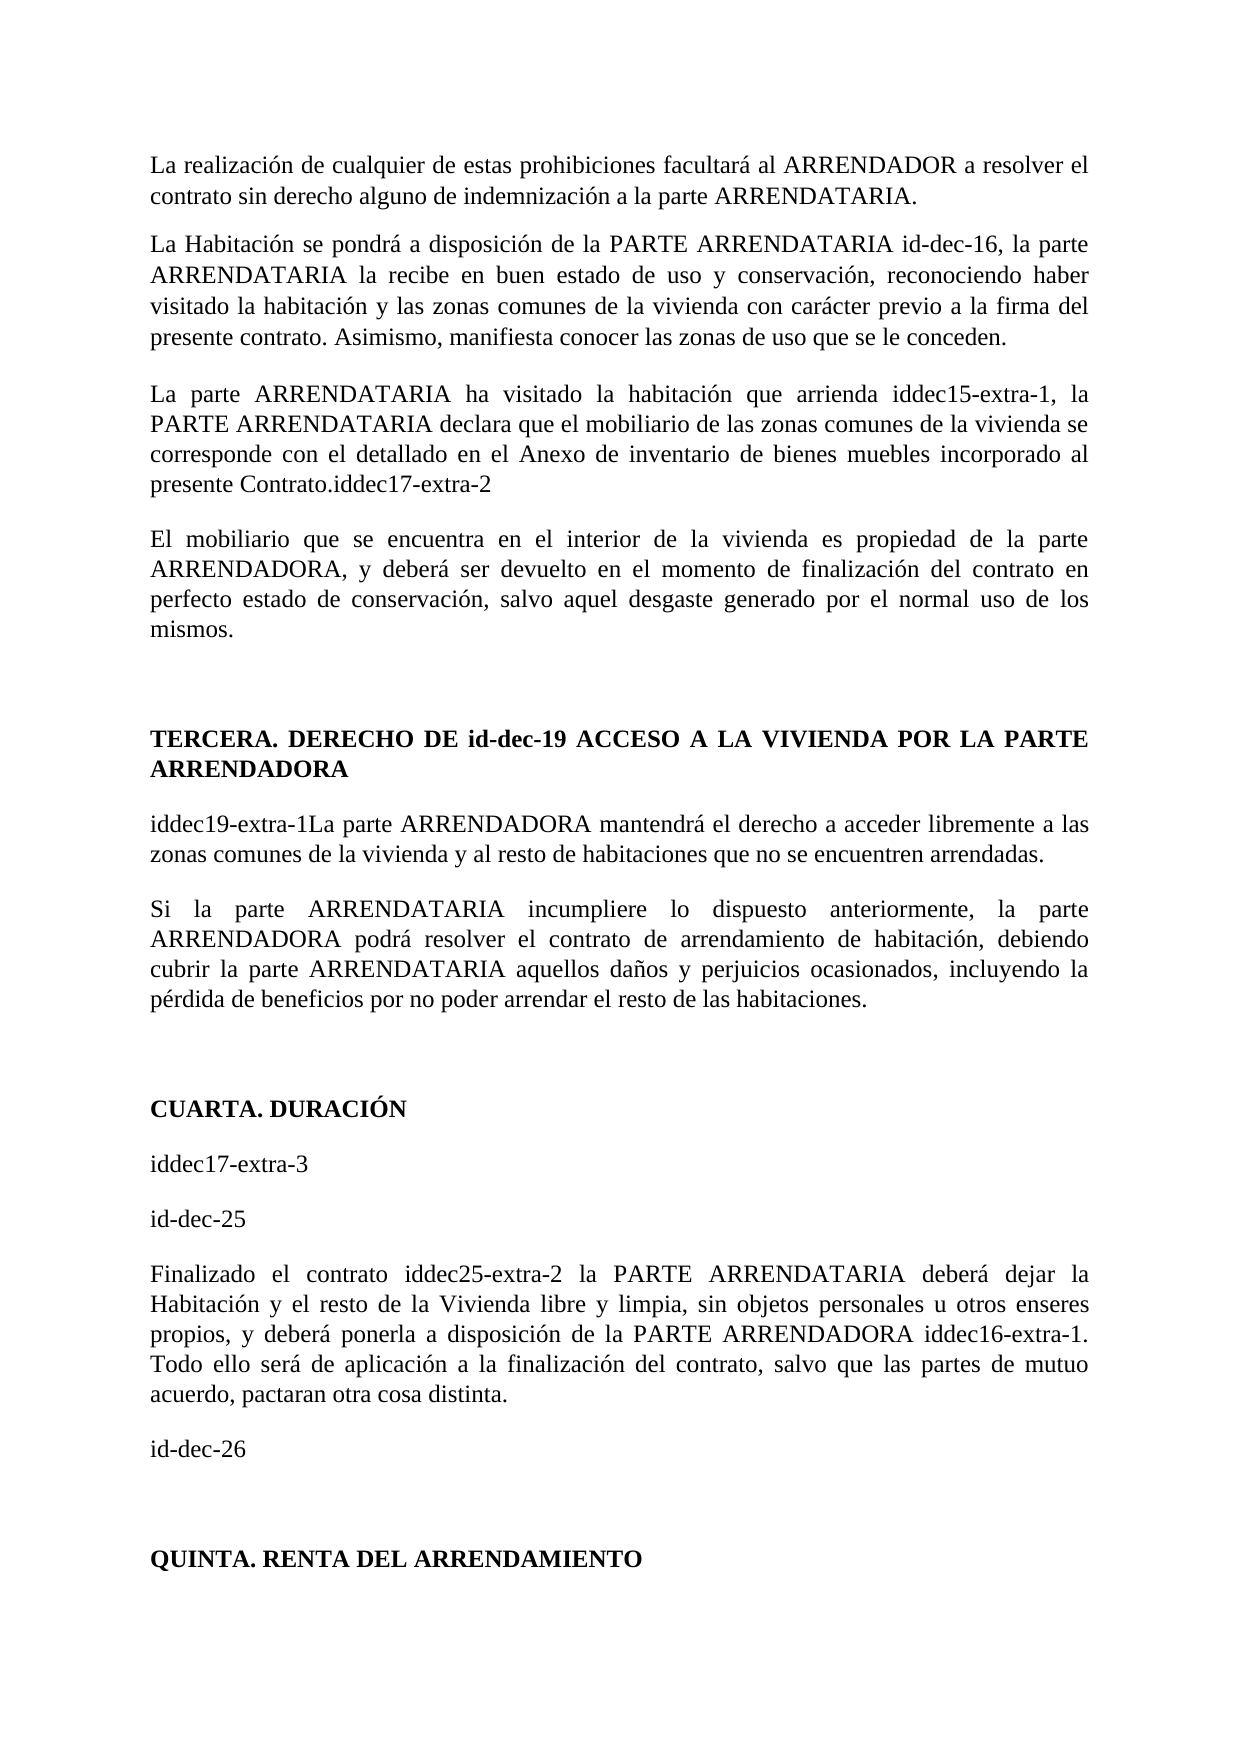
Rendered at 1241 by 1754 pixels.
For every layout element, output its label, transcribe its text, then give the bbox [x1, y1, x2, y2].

text QUINTA. RENTA DEL ARRENDAMIENTO [150, 1543, 1090, 1573]
text Si la parte ARRENDATARIA incumpliere lo dispuesto anteriormente, la parte ARRENDADORA podrá resolver el contrato de arrendamiento de habitación, debiendo cubrir la parte ARRENDATARIA aquellos daños y perjuicios ocasionados, incluyendo la pérdida de beneficios por no poder arrendar el resto de las habitaciones. [150, 893, 1090, 1013]
text id-dec-25 [150, 1203, 1090, 1233]
text id-dec-26 [150, 1433, 1090, 1463]
text La Habitación se pondrá a disposición de la PARTE ARRENDATARIA id-dec-16, la parte ARRENDATARIA la recibe en buen estado de uso y conservación, reconociendo haber visitado la habitación y las zonas comunes de la vivienda con carácter previo a la firma del presente contrato. Asimismo, manifiesta conocer las zonas de uso que se le conceden. [150, 229, 1090, 351]
text iddec19-extra-1La parte ARRENDADORA mantendrá el derecho a acceder libremente a las zonas comunes de la vivienda y al resto de habitaciones que no se encuentren arrendadas. [150, 808, 1090, 868]
text Finalizado el contrato iddec25-extra-2 la PARTE ARRENDATARIA deberá dejar la Habitación y el resto de la Vivienda libre y limpia, sin objetos personales u otros enseres propios, y deberá ponerla a disposición de la PARTE ARRENDADORA iddec16-extra-1. Todo ello será de aplicación a la finalización del contrato, salvo que las partes de mutuo acuerdo, pactaran otra cosa distinta. [150, 1258, 1090, 1408]
text TERCERA. DERECHO DE id-dec-19 ACCESO A LA VIVIENDA POR LA PARTE ARRENDADORA [150, 723, 1090, 783]
text iddec17-extra-3 [150, 1148, 1090, 1178]
text CUARTA. DURACIÓN [150, 1093, 1090, 1123]
text La realización de cualquier de estas prohibiciones facultará al ARRENDADOR a resolver el contrato sin derecho alguno de indemnización a la parte ARRENDATARIA. [150, 150, 1090, 210]
text La parte ARRENDATARIA ha visitado la habitación que arrienda iddec15-extra-1, la PARTE ARRENDATARIA declara que el mobiliario de las zonas comunes de la vivienda se corresponde con el detallado en el Anexo de inventario de bienes muebles incorporado al presente Contrato.iddec17-extra-2 [150, 378, 1090, 498]
text El mobiliario que se encuentra en el interior de la vivienda es propiedad de la parte ARRENDADORA, y deberá ser devuelto en el momento de finalización del contrato en perfecto estado de conservación, salvo aquel desgaste generado por el normal uso de los mismos. [150, 523, 1090, 643]
